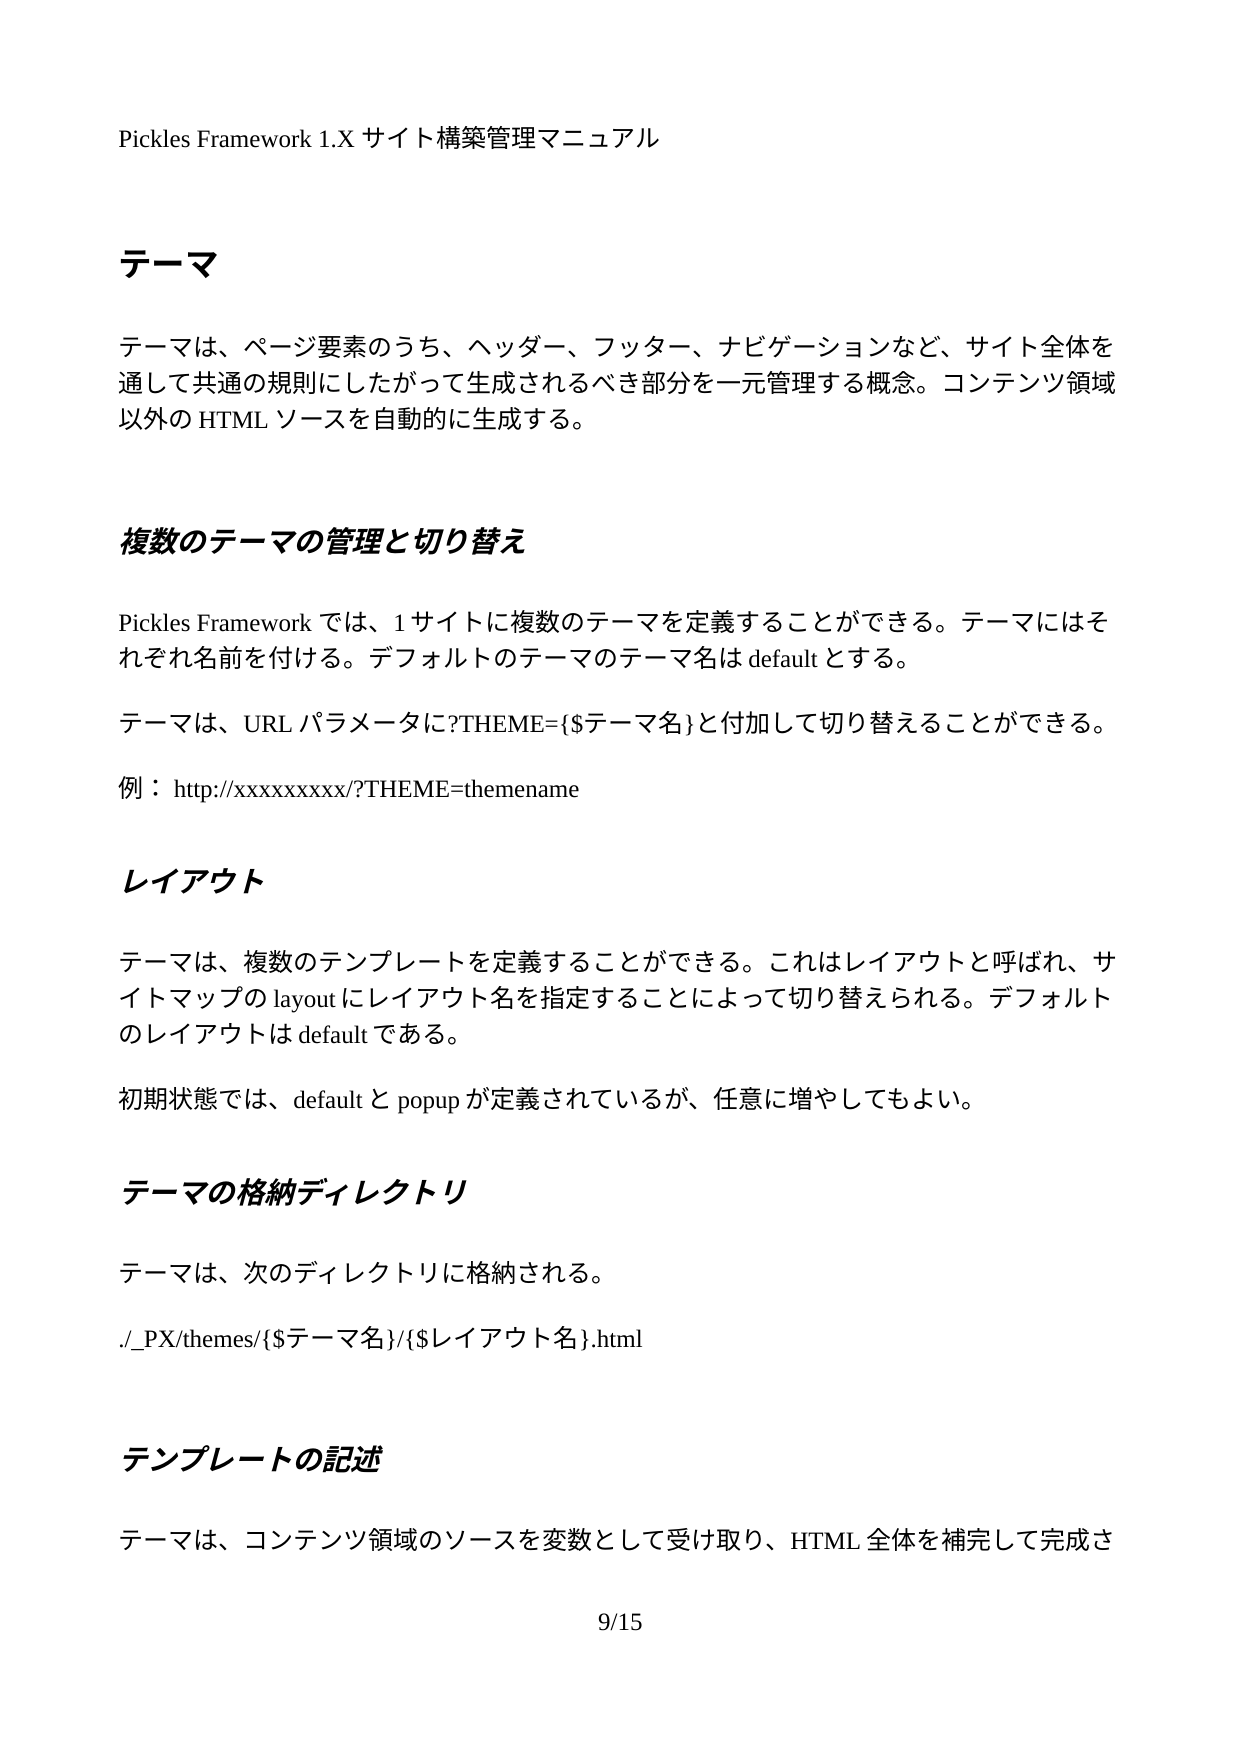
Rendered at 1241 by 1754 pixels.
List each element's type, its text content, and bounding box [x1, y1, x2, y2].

text テーマは、ページ要素のうち、ヘッダー、フッター、ナビゲーションなど、サイト全体を通して共通の規則にしたがって生成されるべき部分を一元管理する概念。コンテンツ領域以外のHTMLソースを自動的に生成する。 [118, 327, 1122, 436]
text 初期状態では、defaultとpopupが定義されているが、任意に増やしてもよい。 [118, 1079, 1122, 1116]
text テーマは、URLパラメータに?THEME={$テーマ名}と付加して切り替えることができる。 [118, 703, 1122, 740]
subtitle テーマの格納ディレクトリ [118, 1169, 1122, 1212]
text テーマは、次のディレクトリに格納される。 [118, 1253, 1122, 1289]
subtitle 複数のテーマの管理と切り替え [118, 519, 1122, 561]
text テーマは、コンテンツ領域のソースを変数として受け取り、HTML全体を補完して完成さ [118, 1520, 1122, 1557]
text Pickles Framework では、1サイトに複数のテーマを定義することができる。テーマにはそれぞれ名前を付ける。デフォルトのテーマのテーマ名はdefaultとする。 [118, 602, 1122, 675]
subtitle レイアウト [118, 858, 1122, 901]
subtitle テンプレートの記述 [118, 1437, 1122, 1479]
text テーマは、複数のテンプレートを定義することができる。これはレイアウトと呼ばれ、サイトマップのlayoutにレイアウト名を指定することによって切り替えられる。デフォルトのレイアウトはdefaultである。 [118, 942, 1122, 1051]
subtitle テーマ [118, 238, 1122, 286]
text 例： http://xxxxxxxxx/?THEME=themename [118, 768, 1122, 805]
text ./_PX/themes/{$テーマ名}/{$レイアウト名}.html [118, 1318, 1122, 1354]
